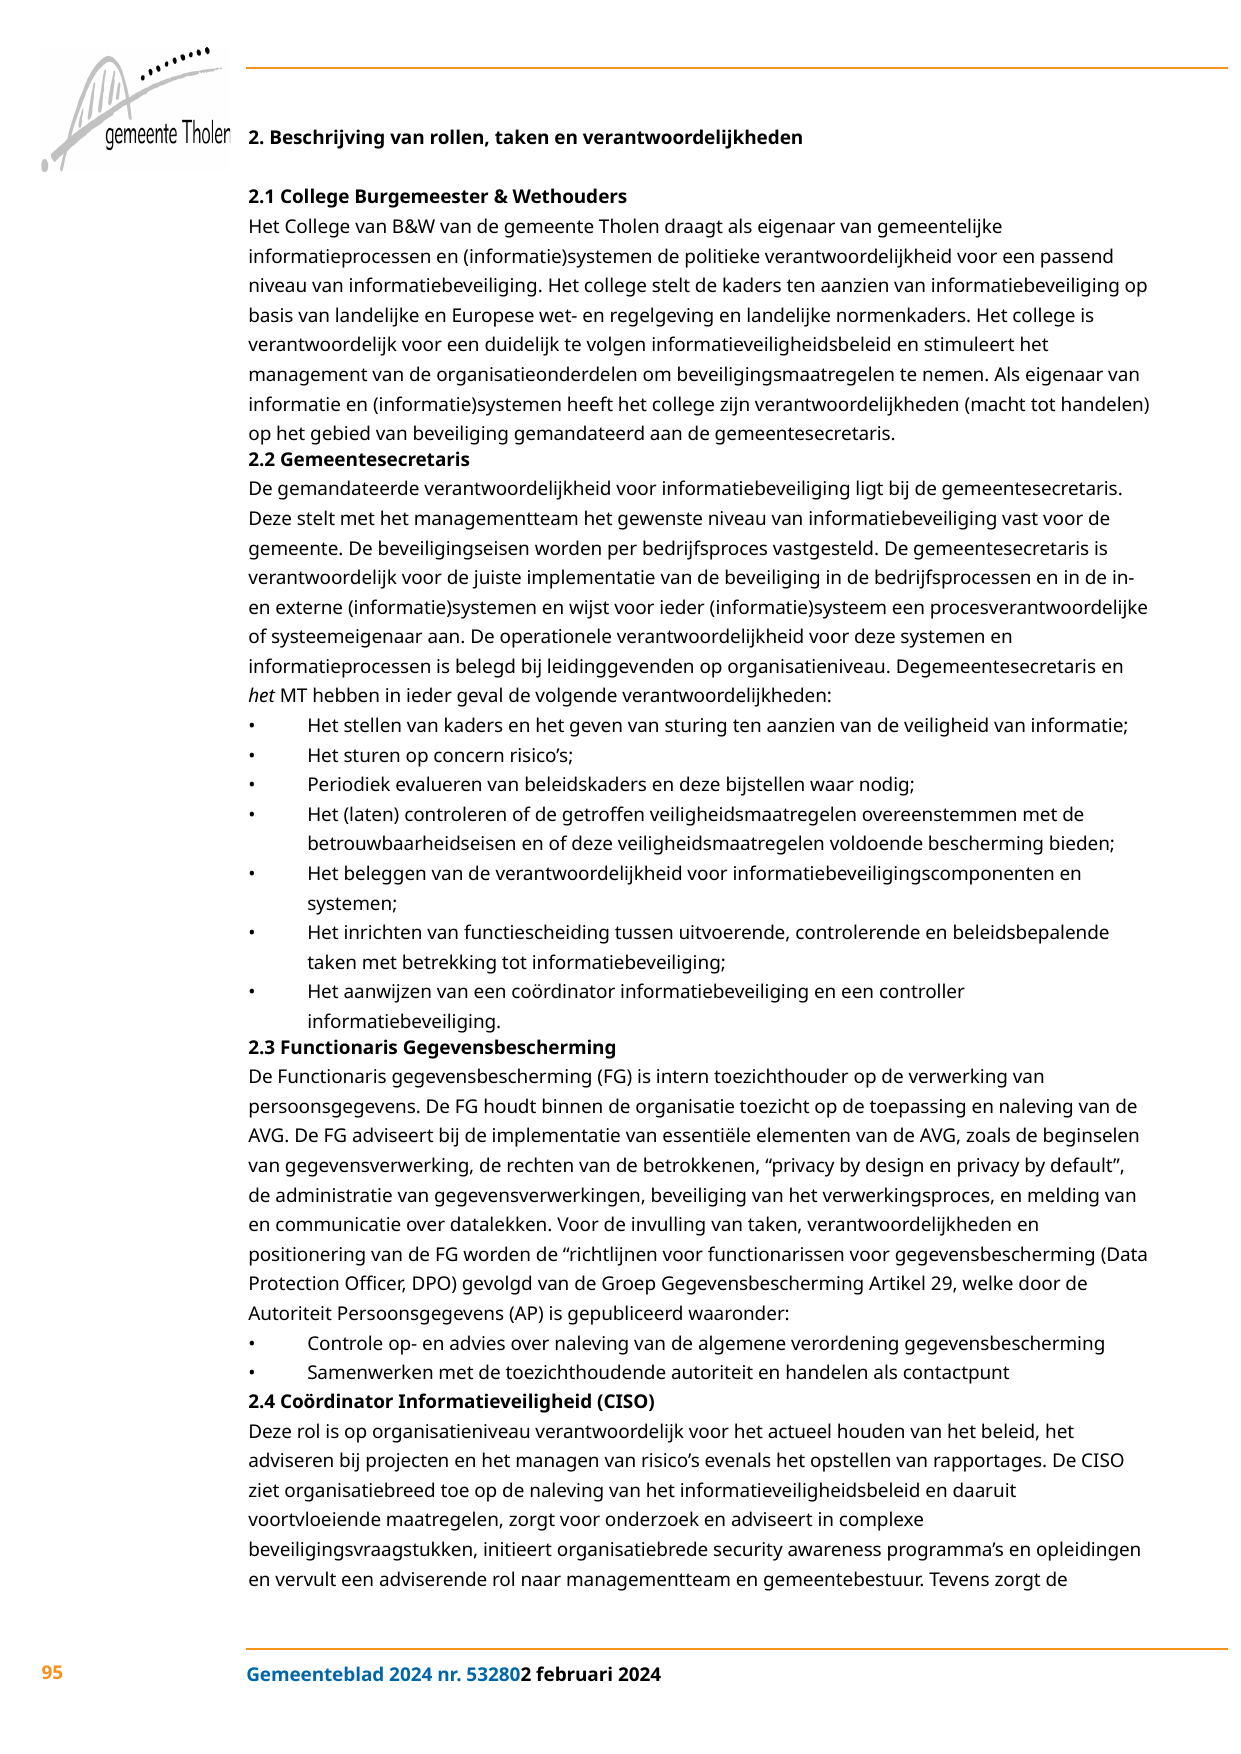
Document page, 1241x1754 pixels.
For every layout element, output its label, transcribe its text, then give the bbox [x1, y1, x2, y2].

table_cell 2.2 Gemeentesecretaris De gemandateerde verantwoordelijkheid voor informatiebeveiliging ligt bij de gemeentesecretaris. Deze stelt met het managementteam het gewenste niveau van informatiebeveiliging vast voor de gemeente. De beveiligingseisen worden per bedrijfsproces vastgesteld. De gemeentesecretaris is verantwoordelijk voor de juiste implementatie van de beveiliging in de bedrijfsprocessen en in de in- en externe (informatie)systemen en wijst voor ieder (informatie)systeem een procesverantwoordelijke of systeemeigenaar aan. De operationele verantwoordelijkheid voor deze systemen en informatieprocessen is belegd bij leidinggevenden op organisatieniveau. Degemeentesecretaris en het MT hebben in ieder geval de volgende verantwoordelijkheden: Het stellen van kaders en het geven van sturing ten aanzien van de veiligheid van informatie; Het sturen op concern risico’s; Periodiek evalueren van beleidskaders en deze bijstellen waar nodig; Het (laten) controleren of de getroffen veiligheidsmaatregelen overeenstemmen met de betrouwbaarheidseisen en of deze veiligheidsmaatregelen voldoende bescherming bieden; Het beleggen van de verantwoordelijkheid voor informatiebeveiligingscomponenten en systemen; Het inrichten van functiescheiding tussen uitvoerende, controlerende en beleidsbepalende taken met betrekking tot informatiebeveiliging; Het aanwijzen van een coördinator informatiebeveiliging en een controller informatiebeveiliging. [248, 446, 1152, 1034]
text 2. Beschrijving van rollen, taken en verantwoordelijkheden [248, 124, 1152, 150]
table_header 2.4 Coördinator Informatieveiligheid (CISO) Deze rol is op organisatieniveau verantwoordelijk voor het actueel houden van het beleid, het adviseren bij projecten en het managen van risico’s evenals het opstellen van rapportages. De CISO ziet organisatiebreed toe op de naleving van het informatieveiligheidsbeleid en daaruit voortvloeiende maatregelen, zorgt voor onderzoek en adviseert in complexe beveiligingsvraagstukken, initieert organisatiebrede security awareness programma’s en opleidingen en vervult een adviserende rol naar managementteam en gemeentebestuur. Tevens zorgt de [248, 1388, 1152, 1592]
table_header 2.1 College Burgemeester & Wethouders Het College van B&W van de gemeente Tholen draagt als eigenaar van gemeentelijke informatieprocessen en (informatie)systemen de politieke verantwoordelijkheid voor een passend niveau van informatiebeveiliging. Het college stelt de kaders ten aanzien van informatiebeveiliging op basis van landelijke en Europese wet- en regelgeving en landelijke normenkaders. Het college is verantwoordelijk voor een duidelijk te volgen informatieveiligheidsbeleid en stimuleert het management van de organisatieonderdelen om beveiligingsmaatregelen te nemen. Als eigenaar van informatie en (informatie)systemen heeft het college zijn verantwoordelijkheden (macht tot handelen) op het gebied van beveiliging gemandateerd aan de gemeentesecretaris. [248, 184, 1152, 446]
picture [41, 47, 231, 172]
table_cell 2.3 Functionaris Gegevensbescherming De Functionaris gegevensbescherming (FG) is intern toezichthouder op de verwerking van persoonsgegevens. De FG houdt binnen de organisatie toezicht op de toepassing en naleving van de AVG. De FG adviseert bij de implementatie van essentiële elementen van de AVG, zoals de beginselen van gegevensverwerking, de rechten van de betrokkenen, “privacy by design en privacy by default”, de administratie van gegevensverwerkingen, beveiliging van het verwerkingsproces, en melding van en communicatie over datalekken. Voor de invulling van taken, verantwoordelijkheden en positionering van de FG worden de “richtlijnen voor functionarissen voor gegevensbescherming (Data Protection Officer, DPO) gevolgd van de Groep Gegevensbescherming Artikel 29, welke door de Autoriteit Persoonsgegevens (AP) is gepubliceerd waaronder: Controle op- en advies over naleving van de algemene verordening gegevensbescherming Samenwerken met de toezichthoudende autoriteit en handelen als contactpunt [248, 1034, 1152, 1385]
